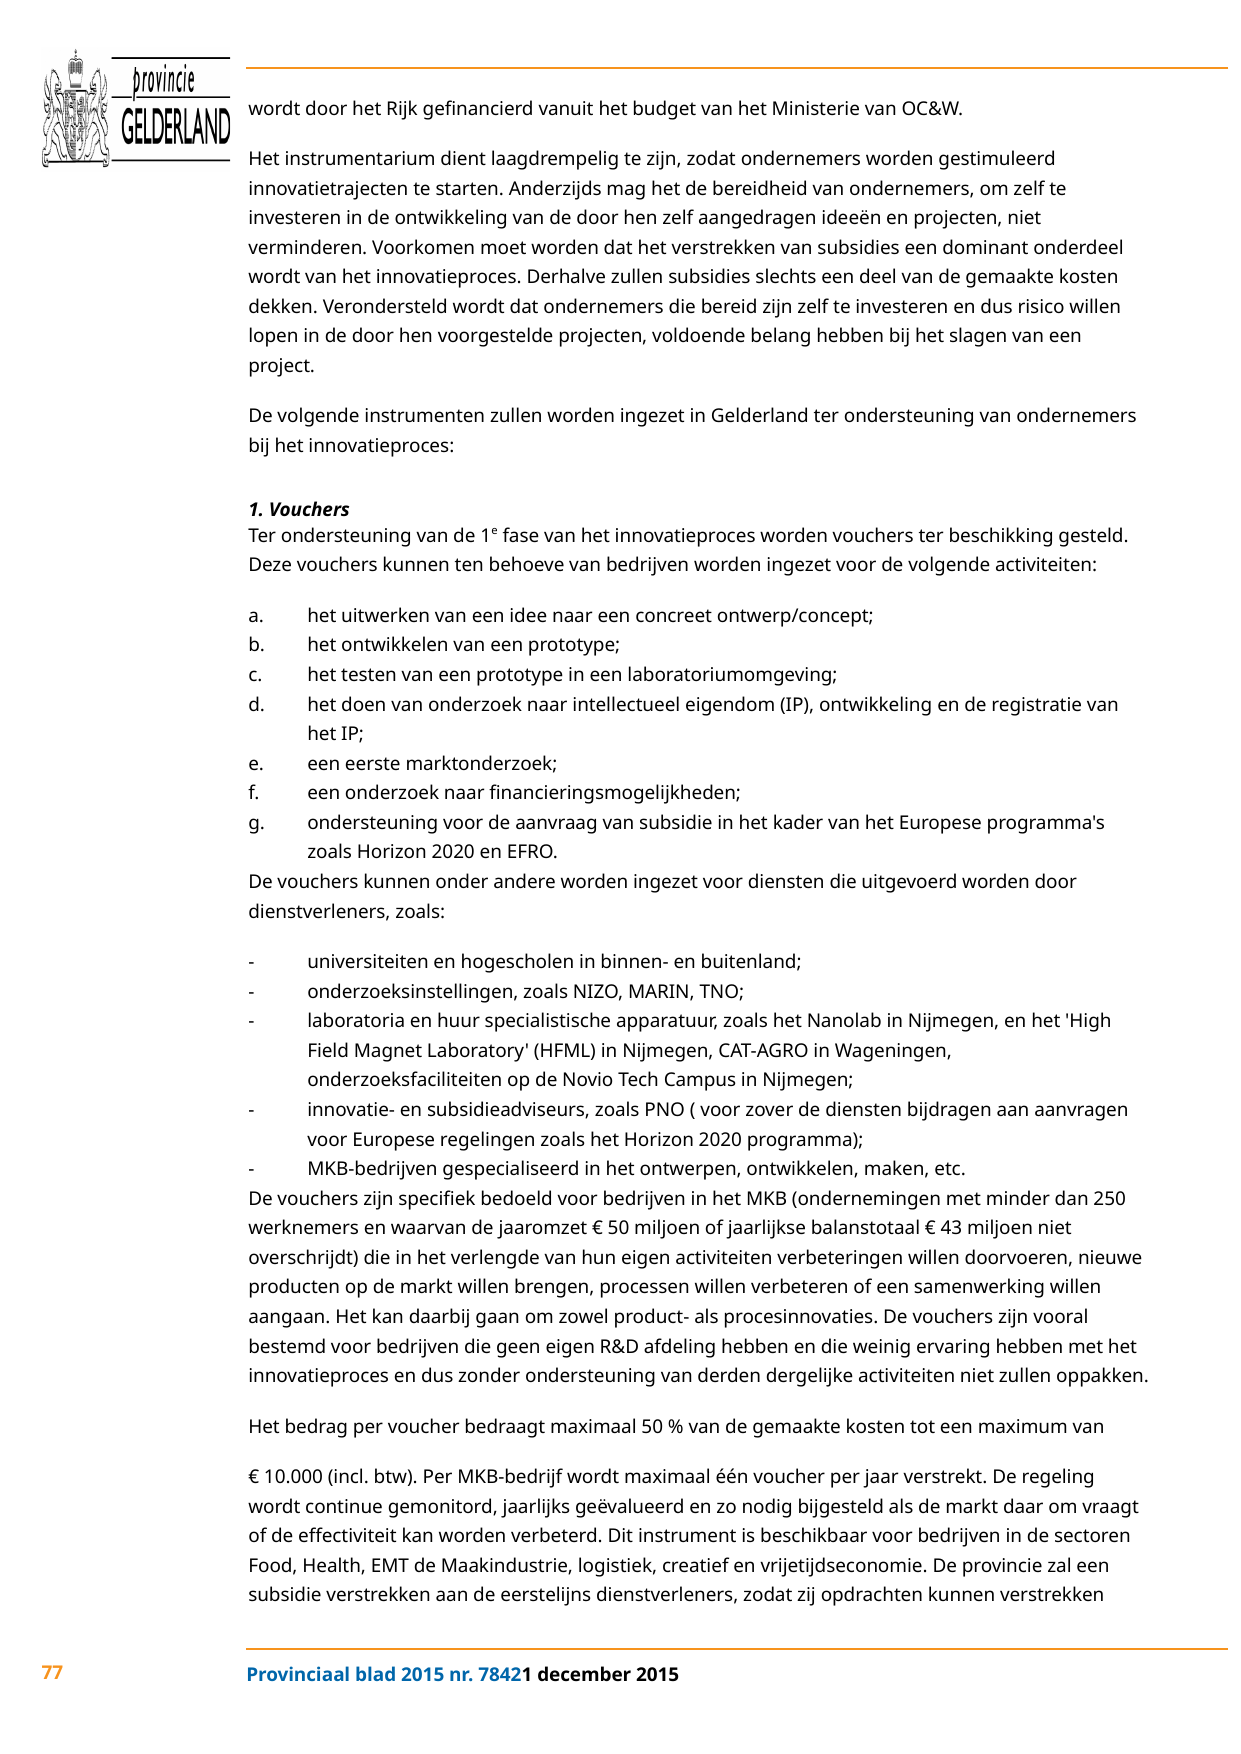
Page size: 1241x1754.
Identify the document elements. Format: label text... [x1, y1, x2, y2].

text Het instrumentarium dient laagdrempelig te zijn, zodat ondernemers worden gestimuleerd innovatietrajecten te starten. Anderzijds mag het de bereidheid van ondernemers, om zelf te investeren in de ontwikkeling van de door hen zelf aangedragen ideeën en projecten, niet verminderen. Voorkomen moet worden dat het verstrekken van subsidies een dominant onderdeel wordt van het innovatieproces. Derhalve zullen subsidies slechts een deel van de gemaakte kosten dekken. Verondersteld wordt dat ondernemers die bereid zijn zelf te investeren en dus risico willen lopen in de door hen voorgestelde projecten, voldoende belang hebben bij het slagen van een project. [248, 145, 1152, 378]
list innovatie- en subsidieadviseurs, zoals PNO ( voor zover de diensten bijdragen aan aanvragen voor Europese regelingen zoals het Horizon 2020 programma); [248, 1096, 1152, 1151]
list een eerste marktonderzoek; [248, 750, 1152, 776]
list ondersteuning voor de aanvraag van subsidie in het kader van het Europese programma's zoals Horizon 2020 en EFRO. [248, 809, 1152, 864]
picture [41, 47, 231, 172]
list het testen van een prototype in een laboratoriumomgeving; [248, 661, 1152, 687]
list MKB-bedrijven gespecialiseerd in het ontwerpen, ontwikkelen, maken, etc. [248, 1155, 1152, 1181]
text wordt door het Rijk gefinancierd vanuit het budget van het Ministerie van OC&W. [248, 95, 1152, 121]
text 1. Vouchers [248, 496, 1152, 522]
text De vouchers kunnen onder andere worden ingezet voor diensten die uitgevoerd worden door dienstverleners, zoals: [248, 868, 1152, 923]
text De vouchers zijn specifiek bedoeld voor bedrijven in het MKB (ondernemingen met minder dan 250 werknemers en waarvan de jaaromzet € 50 miljoen of jaarlijkse balanstotaal € 43 miljoen niet overschrijdt) die in het verlengde van hun eigen activiteiten verbeteringen willen doorvoeren, nieuwe producten op de markt willen brengen, processen willen verbeteren of een samenwerking willen aangaan. Het kan daarbij gaan om zowel product- als procesinnovaties. De vouchers zijn vooral bestemd voor bedrijven die geen eigen R&D afdeling hebben en die weinig ervaring hebben met het innovatieproces en dus zonder ondersteuning van derden dergelijke activiteiten niet zullen oppakken. [248, 1185, 1152, 1388]
text € 10.000 (incl. btw). Per MKB-bedrijf wordt maximaal één voucher per jaar verstrekt. De regeling wordt continue gemonitord, jaarlijks geëvalueerd en zo nodig bijgesteld als de markt daar om vraagt of de effectiviteit kan worden verbeterd. Dit instrument is beschikbaar voor bedrijven in de sectoren Food, Health, EMT de Maakindustrie, logistiek, creatief en vrijetijdseconomie. De provincie zal een subsidie verstrekken aan de eerstelijns dienstverleners, zodat zij opdrachten kunnen verstrekken [248, 1463, 1152, 1607]
text Ter ondersteuning van de 1e fase van het innovatieproces worden vouchers ter beschikking gesteld. Deze vouchers kunnen ten behoeve van bedrijven worden ingezet voor de volgende activiteiten: [248, 522, 1152, 577]
list een onderzoek naar financieringsmogelijkheden; [248, 779, 1152, 805]
list het ontwikkelen van een prototype; [248, 632, 1152, 657]
list het uitwerken van een idee naar een concreet ontwerp/concept; [248, 602, 1152, 628]
list laboratoria en huur specialistische apparatuur, zoals het Nanolab in Nijmegen, en het 'High Field Magnet Laboratory' (HFML) in Nijmegen, CAT-AGRO in Wageningen, onderzoeksfaciliteiten op de Novio Tech Campus in Nijmegen; [248, 1007, 1152, 1092]
text Het bedrag per voucher bedraagt maximaal 50 % van de gemaakte kosten tot een maximum van [248, 1413, 1152, 1438]
list universiteiten en hogescholen in binnen- en buitenland; [248, 948, 1152, 974]
list het doen van onderzoek naar intellectueel eigendom (IP), ontwikkeling en de registratie van het IP; [248, 691, 1152, 746]
text De volgende instrumenten zullen worden ingezet in Gelderland ter ondersteuning van ondernemers bij het innovatieproces: [248, 403, 1152, 458]
list onderzoeksinstellingen, zoals NIZO, MARIN, TNO; [248, 978, 1152, 1003]
